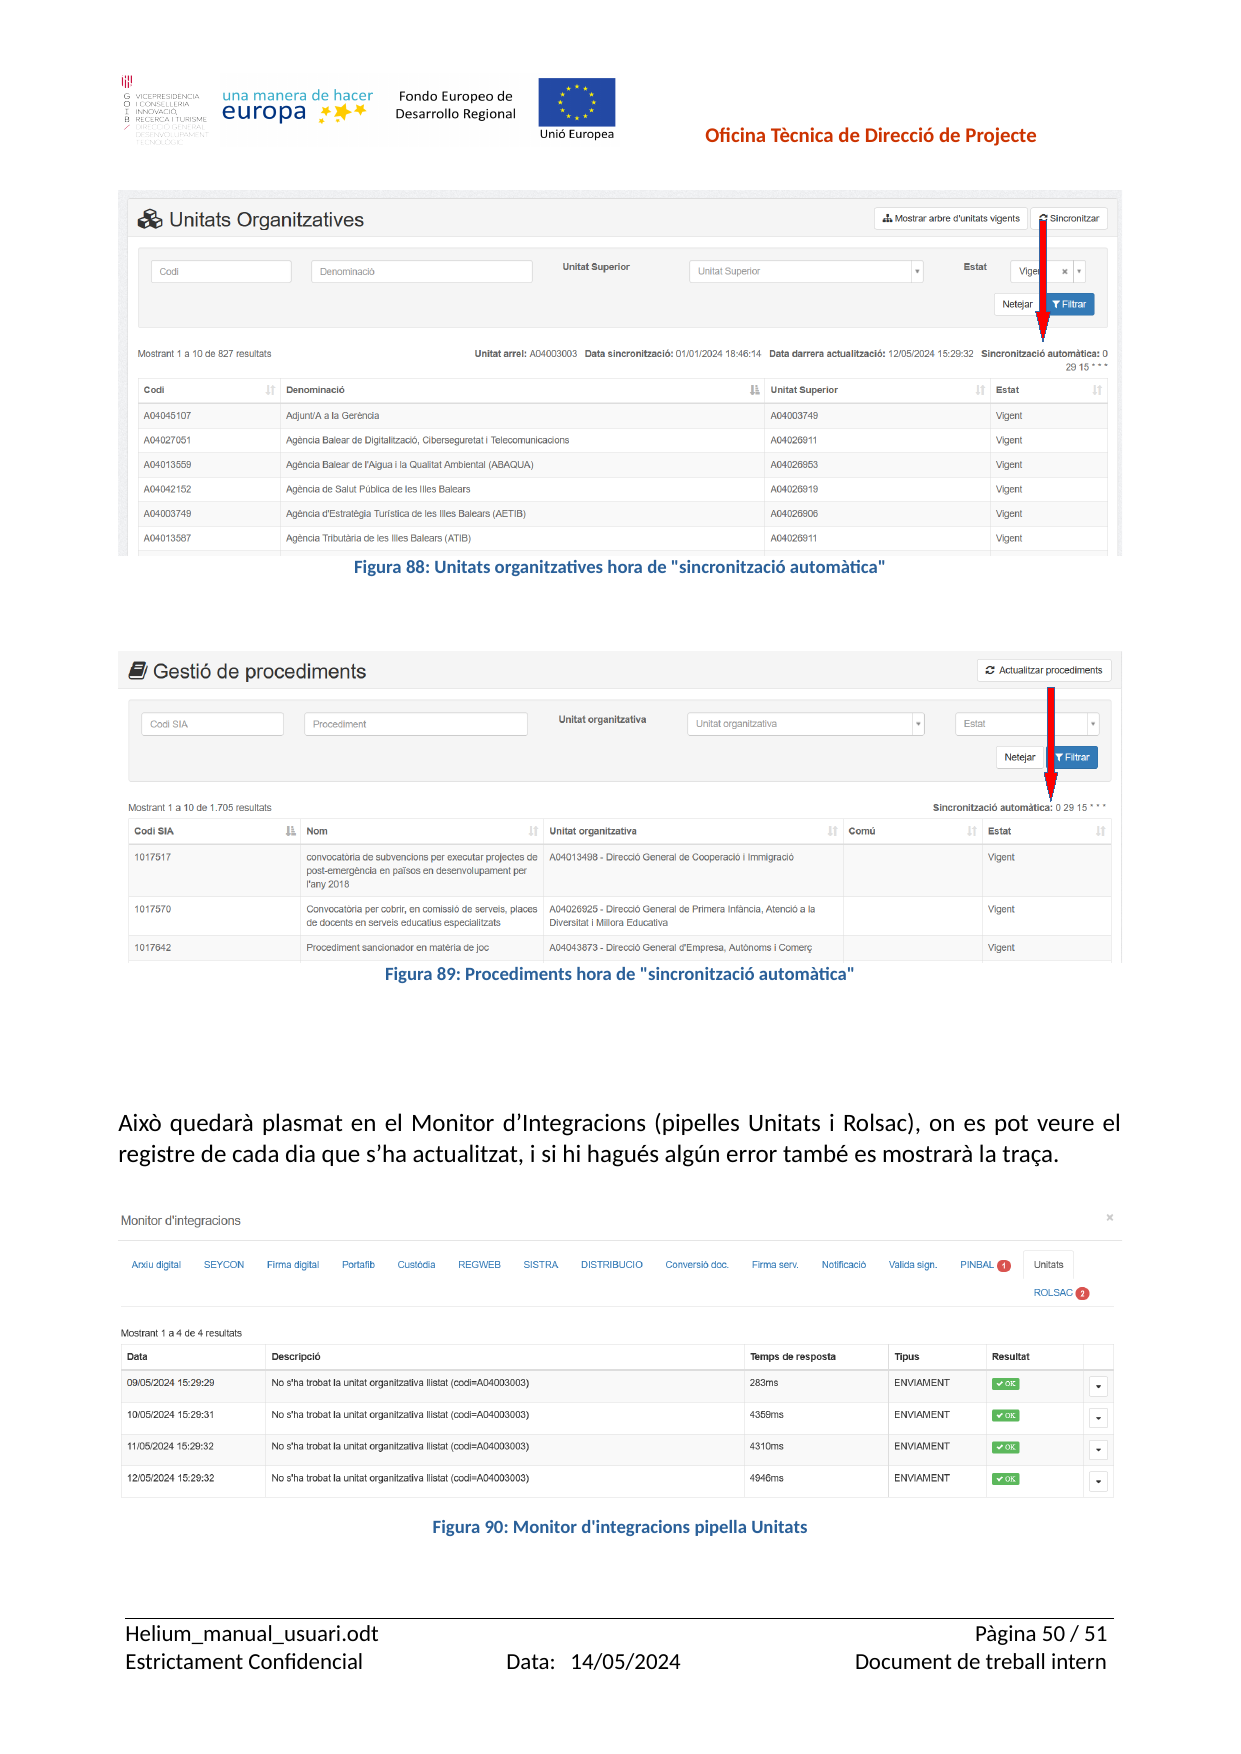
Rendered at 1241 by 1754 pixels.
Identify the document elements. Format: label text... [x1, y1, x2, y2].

text Figura 90: Monitor d'integracions pipella Unitats [118, 1516, 1122, 1538]
picture [118, 651, 1123, 963]
text Això quedarà plasmat en el Monitor d’Integracions (pipelles Unitats i Rolsac), on es pot veure el registre de cada dia que s’ha actualitzat, i si hi hagués algún error també es mostrarà la traça. [118, 1107, 1122, 1168]
picture [219, 73, 621, 147]
picture [118, 73, 213, 147]
picture [118, 1211, 1123, 1516]
text Figura 89: Procediments hora de "sincronització automàtica" [118, 963, 1122, 985]
picture [118, 190, 1123, 556]
text Figura 88: Unitats organitzatives hora de "sincronització automàtica" [118, 556, 1122, 578]
